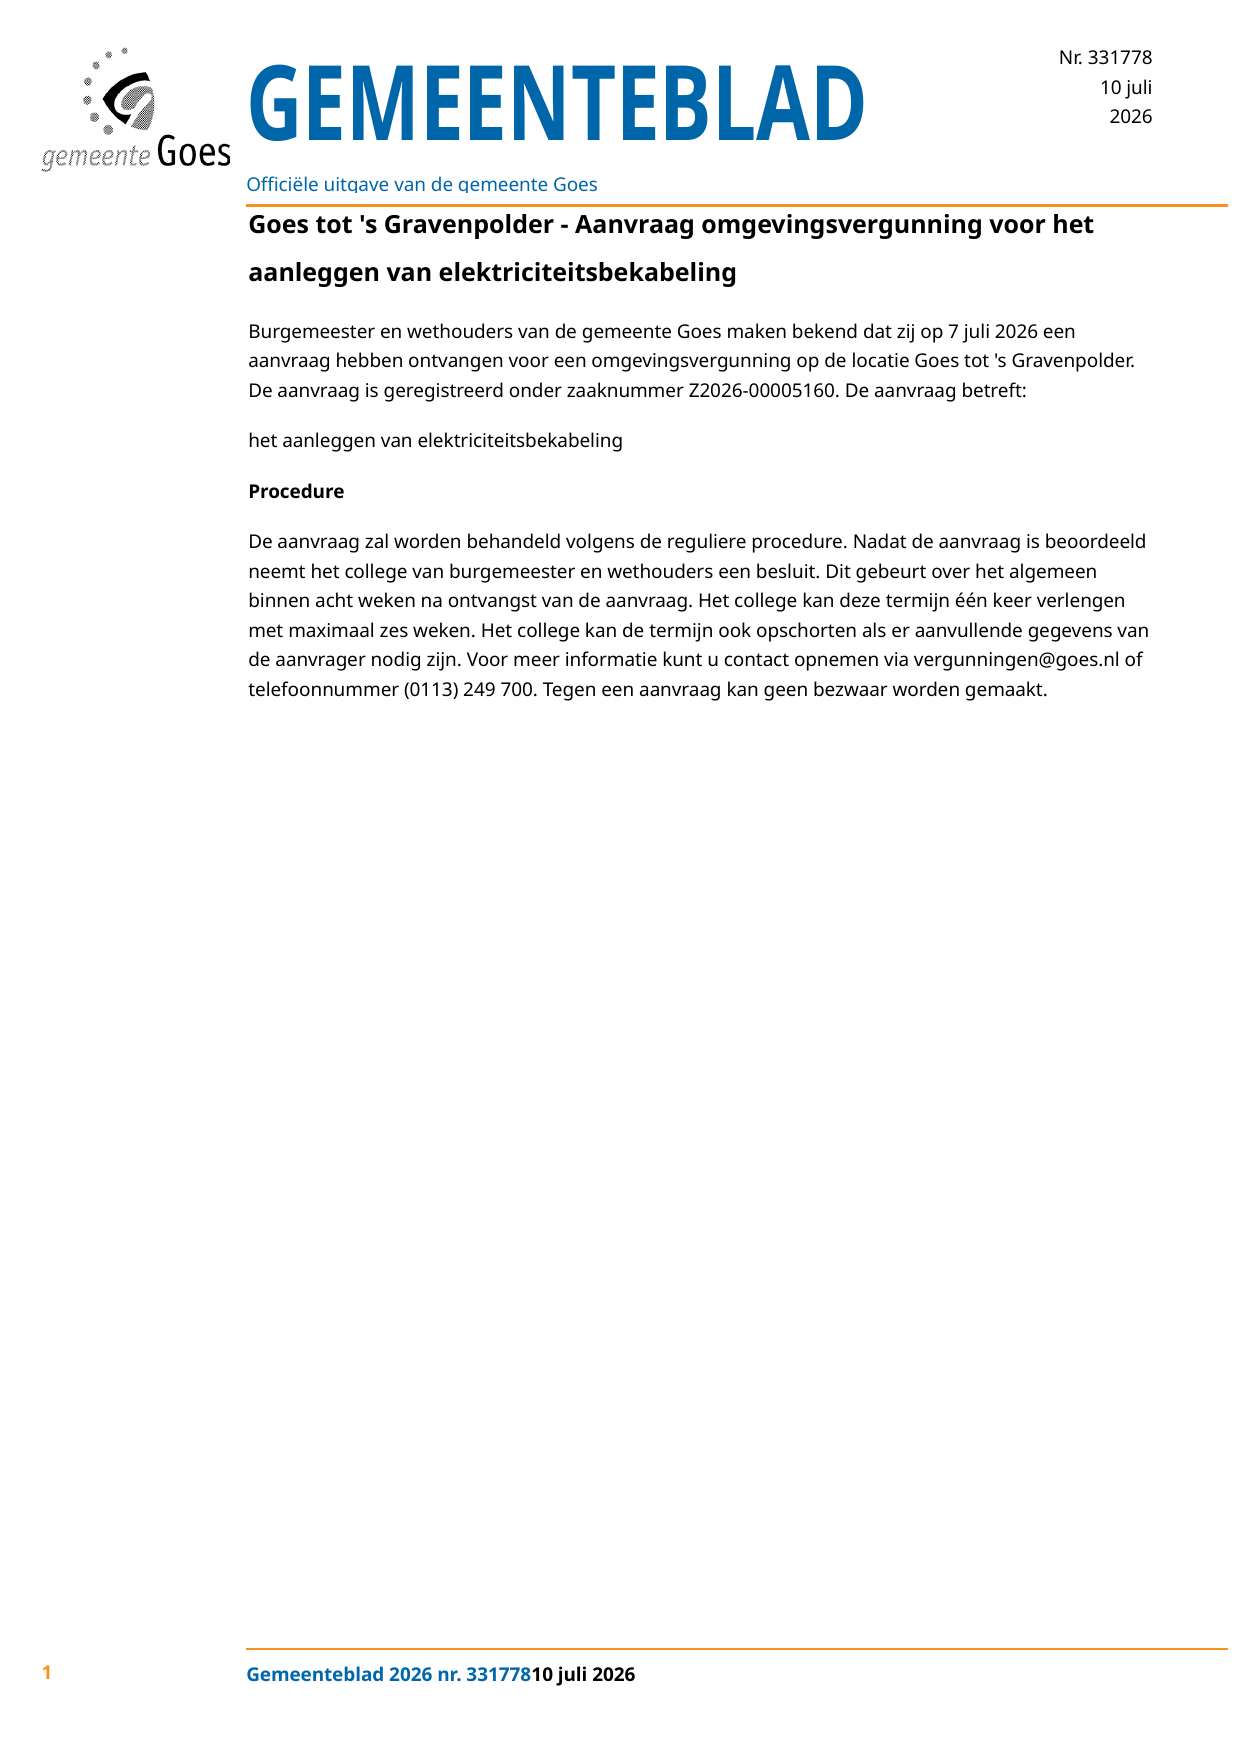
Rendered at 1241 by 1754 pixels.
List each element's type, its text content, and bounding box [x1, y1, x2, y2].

picture [41, 47, 231, 172]
text het aanleggen van elektriciteitsbekabeling [248, 427, 1152, 453]
text De aanvraag zal worden behandeld volgens de reguliere procedure. Nadat de aanvraag is beoordeeld neemt het college van burgemeester en wethouders een besluit. Dit gebeurt over het algemeen binnen acht weken na ontvangst van de aanvraag. Het college kan deze termijn één keer verlengen met maximaal zes weken. Het college kan de termijn ook opschorten als er aanvullende gegevens van de aanvrager nodig zijn. Voor meer informatie kunt u contact opnemen via vergunningen@goes.nl of telefoonnummer (0113) 249 700. Tegen een aanvraag kan geen bezwaar worden gemaakt. [248, 528, 1152, 702]
text Procedure [248, 478, 1152, 504]
text Goes tot 's Gravenpolder - Aanvraag omgevingsvergunning voor het aanleggen van elektriciteitsbekabeling [248, 207, 1152, 288]
text Burgemeester en wethouders van de gemeente Goes maken bekend dat zij op 7 juli 2026 een aanvraag hebben ontvangen voor een omgevingsvergunning op de locatie Goes tot 's Gravenpolder. De aanvraag is geregistreerd onder zaaknummer Z2026-00005160. De aanvraag betreft: [248, 318, 1152, 403]
